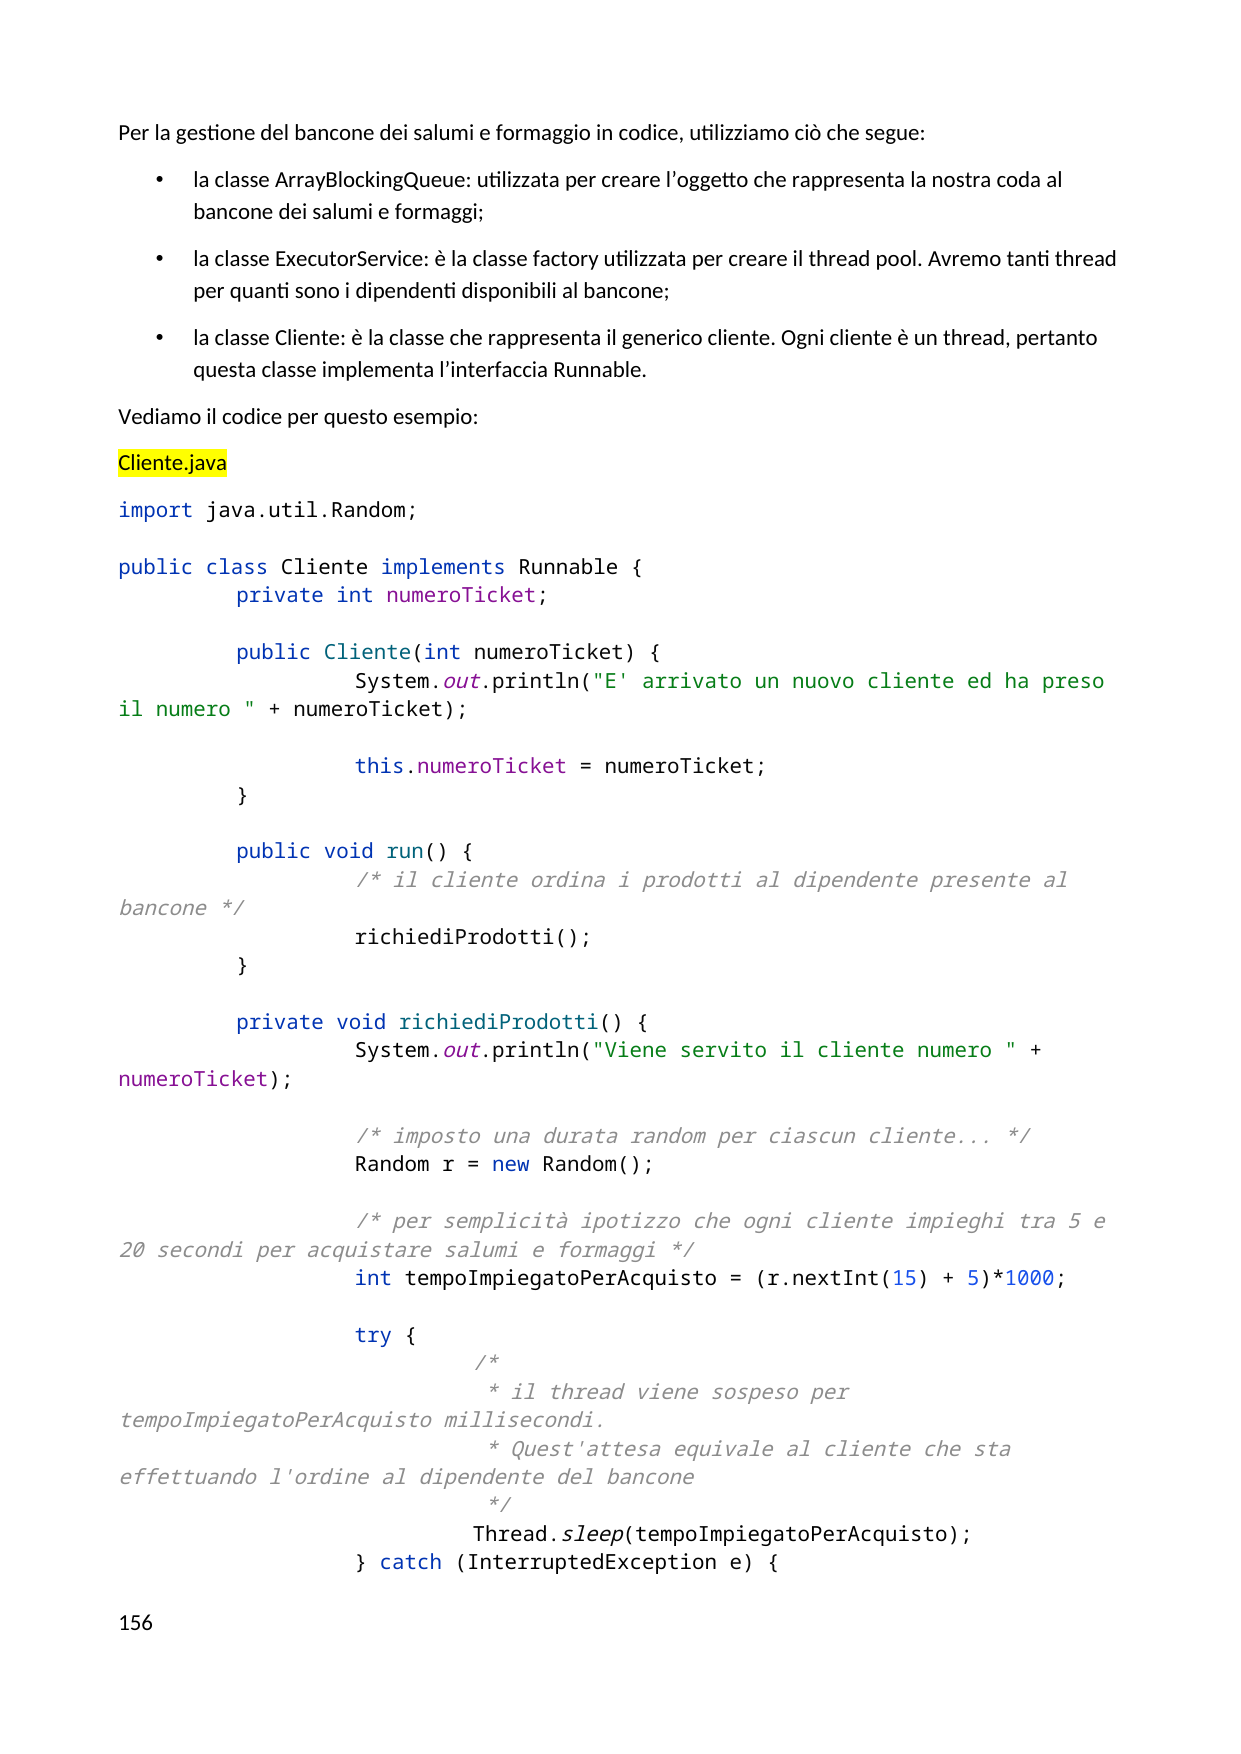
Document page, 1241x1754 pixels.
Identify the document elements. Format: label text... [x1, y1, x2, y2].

text import java.util.Random; public class Cliente implements Runnable { private int numeroTicket; public Cliente(int numeroTicket) { System.out.println("E' arrivato un nuovo cliente ed ha preso il numero " + numeroTicket); this.numeroTicket = numeroTicket; } public void run() { /* il cliente ordina i prodotti al dipendente presente al bancone */ richiediProdotti(); } private void richiediProdotti() { System.out.println("Viene servito il cliente numero " + numeroTicket); /* imposto una durata random per ciascun cliente... */ Random r = new Random(); /* per semplicità ipotizzo che ogni cliente impieghi tra 5 e 20 secondi per acquistare salumi e formaggi */ int tempoImpiegatoPerAcquisto = (r.nextInt(15) + 5)*1000; try { /* * il thread viene sospeso per tempoImpiegatoPerAcquisto millisecondi. * Quest'attesa equivale al cliente che sta effettuando l'ordine al dipendente del bancone */ Thread.sleep(tempoImpiegatoPerAcquisto); } catch (InterruptedException e) { [118, 495, 1122, 1576]
list la classe Cliente: è la classe che rappresenta il generico cliente. Ogni cliente è un thread, pertanto questa classe implementa l’interfaccia Runnable. [156, 323, 1122, 383]
text Vediamo il codice per questo esempio: [118, 402, 1122, 430]
list la classe ArrayBlockingQueue: utilizzata per creare l’oggetto che rappresenta la nostra coda al bancone dei salumi e formaggi; [156, 165, 1122, 225]
list la classe ExecutorService: è la classe factory utilizzata per creare il thread pool. Avremo tanti thread per quanti sono i dipendenti disponibili al bancone; [156, 244, 1122, 304]
text Cliente.java [118, 448, 1122, 477]
text Per la gestione del bancone dei salumi e formaggio in codice, utilizziamo ciò che segue: [118, 118, 1122, 146]
